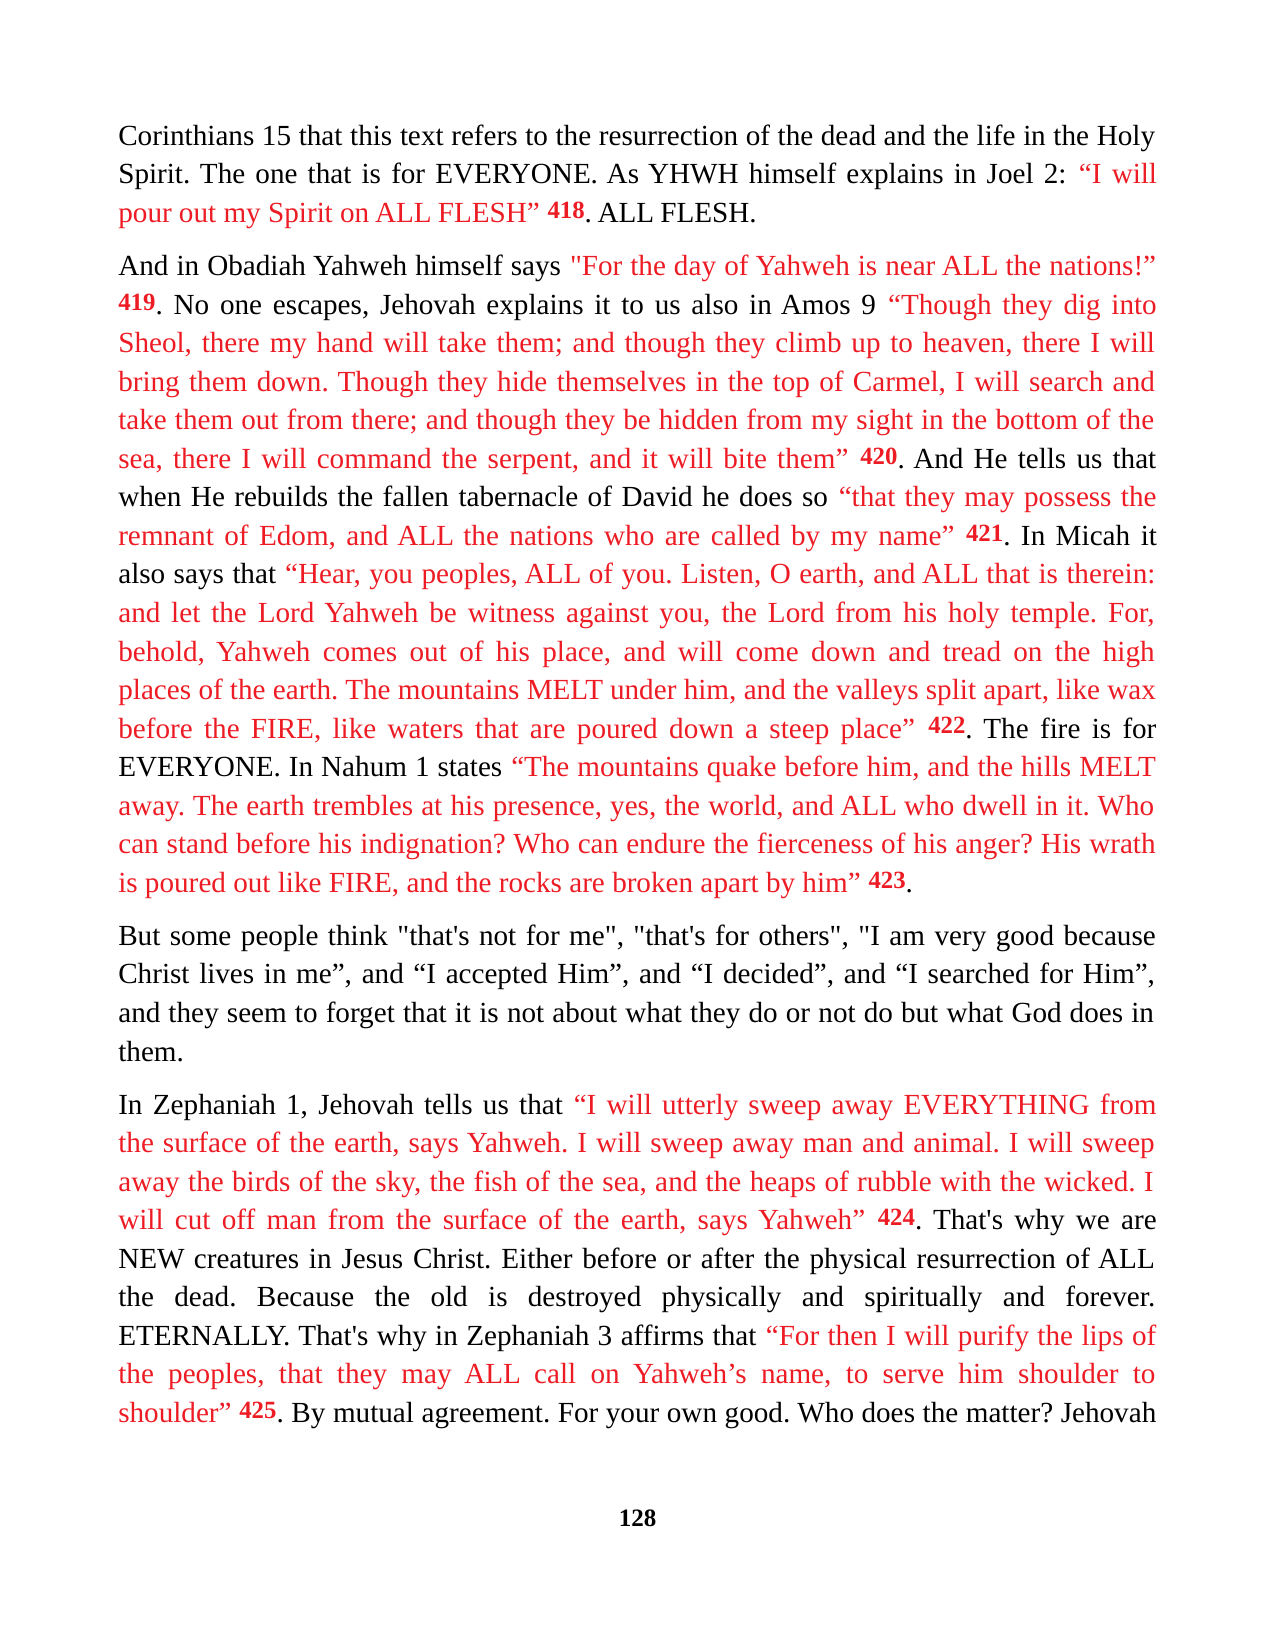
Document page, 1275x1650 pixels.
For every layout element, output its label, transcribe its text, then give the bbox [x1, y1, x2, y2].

text And in Obadiah Yahweh himself says "For the day of Yahweh is near ALL the nations!” . No one escapes, Jehovah explains it to us also in Amos 9 “Though they dig into Sheol, there my hand will take them; and though they climb up to heaven, there I will bring them down. Though they hide themselves in the top of Carmel, I will search and take them out from there; and though they be hidden from my sight in the bottom of the sea, there I will command the serpent, and it will bite them” . And He tells us that when He rebuilds the fallen tabernacle of David he does so “that they may possess the remnant of Edom, and ALL the nations who are called by my name” . In Micah it also says that “Hear, you peoples, ALL of you. Listen, O earth, and ALL that is therein: and let the Lord Yahweh be witness against you, the Lord from his holy temple. For, behold, Yahweh comes out of his place, and will come down and tread on the high places of the earth. The mountains MELT under him, and the valleys split apart, like wax before the FIRE, like waters that are poured down a steep place” . The fire is for EVERYONE. In Nahum 1 states “The mountains quake before him, and the hills MELT away. The earth trembles at his presence, yes, the world, and ALL who dwell in it. Who can stand before his indignation? Who can endure the fierceness of his anger? His wrath is poured out like FIRE, and the rocks are broken apart by him” . [118, 248, 1157, 898]
text In Zephaniah 1, Jehovah tells us that “I will utterly sweep away EVERYTHING from the surface of the earth, says Yahweh. I will sweep away man and animal. I will sweep away the birds of the sky, the fish of the sea, and the heaps of rubble with the wicked. I will cut off man from the surface of the earth, says Yahweh” . That's why we are NEW creatures in Jesus Christ. Either before or after the physical resurrection of ALL the dead. Because the old is destroyed physically and spiritually and forever. ETERNALLY. That's why in Zephaniah 3 affirms that “For then I will purify the lips of the peoples, that they may ALL call on Yahweh’s name, to serve him shoulder to shoulder” . By mutual agreement. For your own good. Who does the matter? Jehovah [118, 1087, 1157, 1429]
text Corinthians 15 that this text refers to the resurrection of the dead and the life in the Holy Spirit. The one that is for EVERYONE. As YHWH himself explains in Joel 2: “I will pour out my Spirit on ALL FLESH” . ALL FLESH. [118, 118, 1157, 229]
text But some people think "that's not for me", "that's for others", "I am very good because Christ lives in me”, and “I accepted Him”, and “I decided”, and “I searched for Him”, and they seem to forget that it is not about what they do or not do but what God does in them. [118, 918, 1157, 1067]
